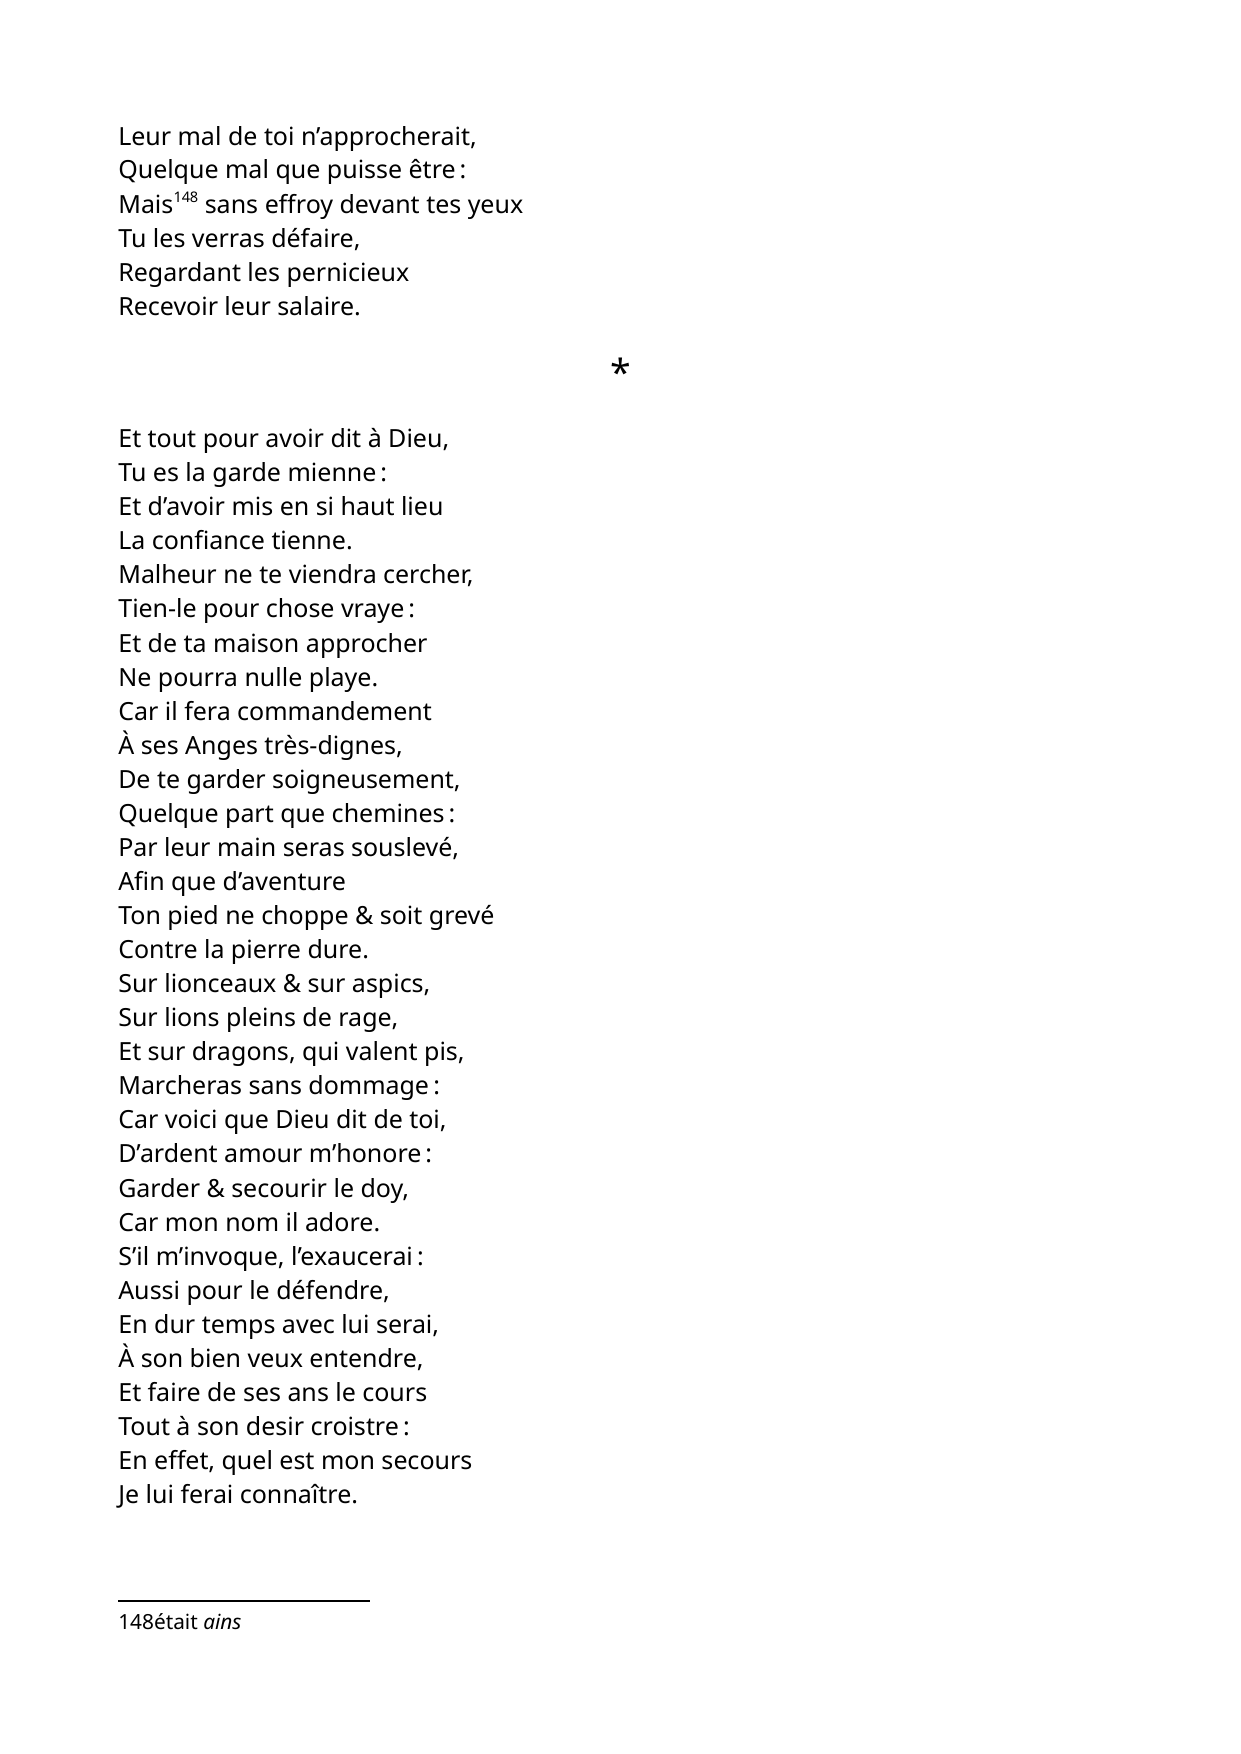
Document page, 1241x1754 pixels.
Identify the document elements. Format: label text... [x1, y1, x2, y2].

text Sur lions pleins de rage, [118, 1000, 1122, 1034]
text * [118, 346, 1122, 397]
text Et faire de ses ans le cours [118, 1374, 1122, 1409]
text Mais sans effroy devant tes yeux [118, 186, 1122, 220]
text Marcheras sans dommage : [118, 1068, 1122, 1102]
text Ton pied ne choppe & soit grevé [118, 898, 1122, 932]
text Par leur main seras souslevé, [118, 829, 1122, 864]
text Sur lionceaux & sur aspics, [118, 966, 1122, 1000]
text était ains [118, 1607, 1122, 1636]
text De te garder soigneusement, [118, 761, 1122, 796]
text D’ardent amour m’honore : [118, 1136, 1122, 1170]
text Tien-le pour chose vraye : [118, 591, 1122, 625]
text Ne pourra nulle playe. [118, 659, 1122, 693]
text En dur temps avec lui serai, [118, 1306, 1122, 1341]
text Car il fera commandement [118, 693, 1122, 727]
text Et d’avoir mis en si haut lieu [118, 489, 1122, 523]
text Car voici que Dieu dit de toi, [118, 1102, 1122, 1136]
text Tout à son desir croistre : [118, 1409, 1122, 1443]
text Et tout pour avoir dit à Dieu, [118, 421, 1122, 455]
text Afin que d’aventure [118, 864, 1122, 898]
text S’il m’invoque, l’exaucerai : [118, 1238, 1122, 1272]
text Malheur ne te viendra cercher, [118, 557, 1122, 591]
text Leur mal de toi n’approcherait, [118, 118, 1122, 152]
text En effet, quel est mon secours [118, 1443, 1122, 1477]
text À son bien veux entendre, [118, 1341, 1122, 1374]
text Aussi pour le défendre, [118, 1272, 1122, 1306]
text La confiance tienne. [118, 523, 1122, 557]
text Tu es la garde mienne : [118, 455, 1122, 489]
text Recevoir leur salaire. [118, 288, 1122, 322]
text Garder & secourir le doy, [118, 1170, 1122, 1204]
text Car mon nom il adore. [118, 1204, 1122, 1238]
text Contre la pierre dure. [118, 932, 1122, 966]
text À ses Anges très-dignes, [118, 727, 1122, 761]
text Quelque mal que puisse être : [118, 152, 1122, 186]
text Et de ta maison approcher [118, 625, 1122, 659]
text Tu les verras défaire, [118, 220, 1122, 254]
text Quelque part que chemines : [118, 796, 1122, 829]
text Je lui ferai connaître. [118, 1477, 1122, 1511]
text Regardant les pernicieux [118, 254, 1122, 288]
text Et sur dragons, qui valent pis, [118, 1034, 1122, 1068]
